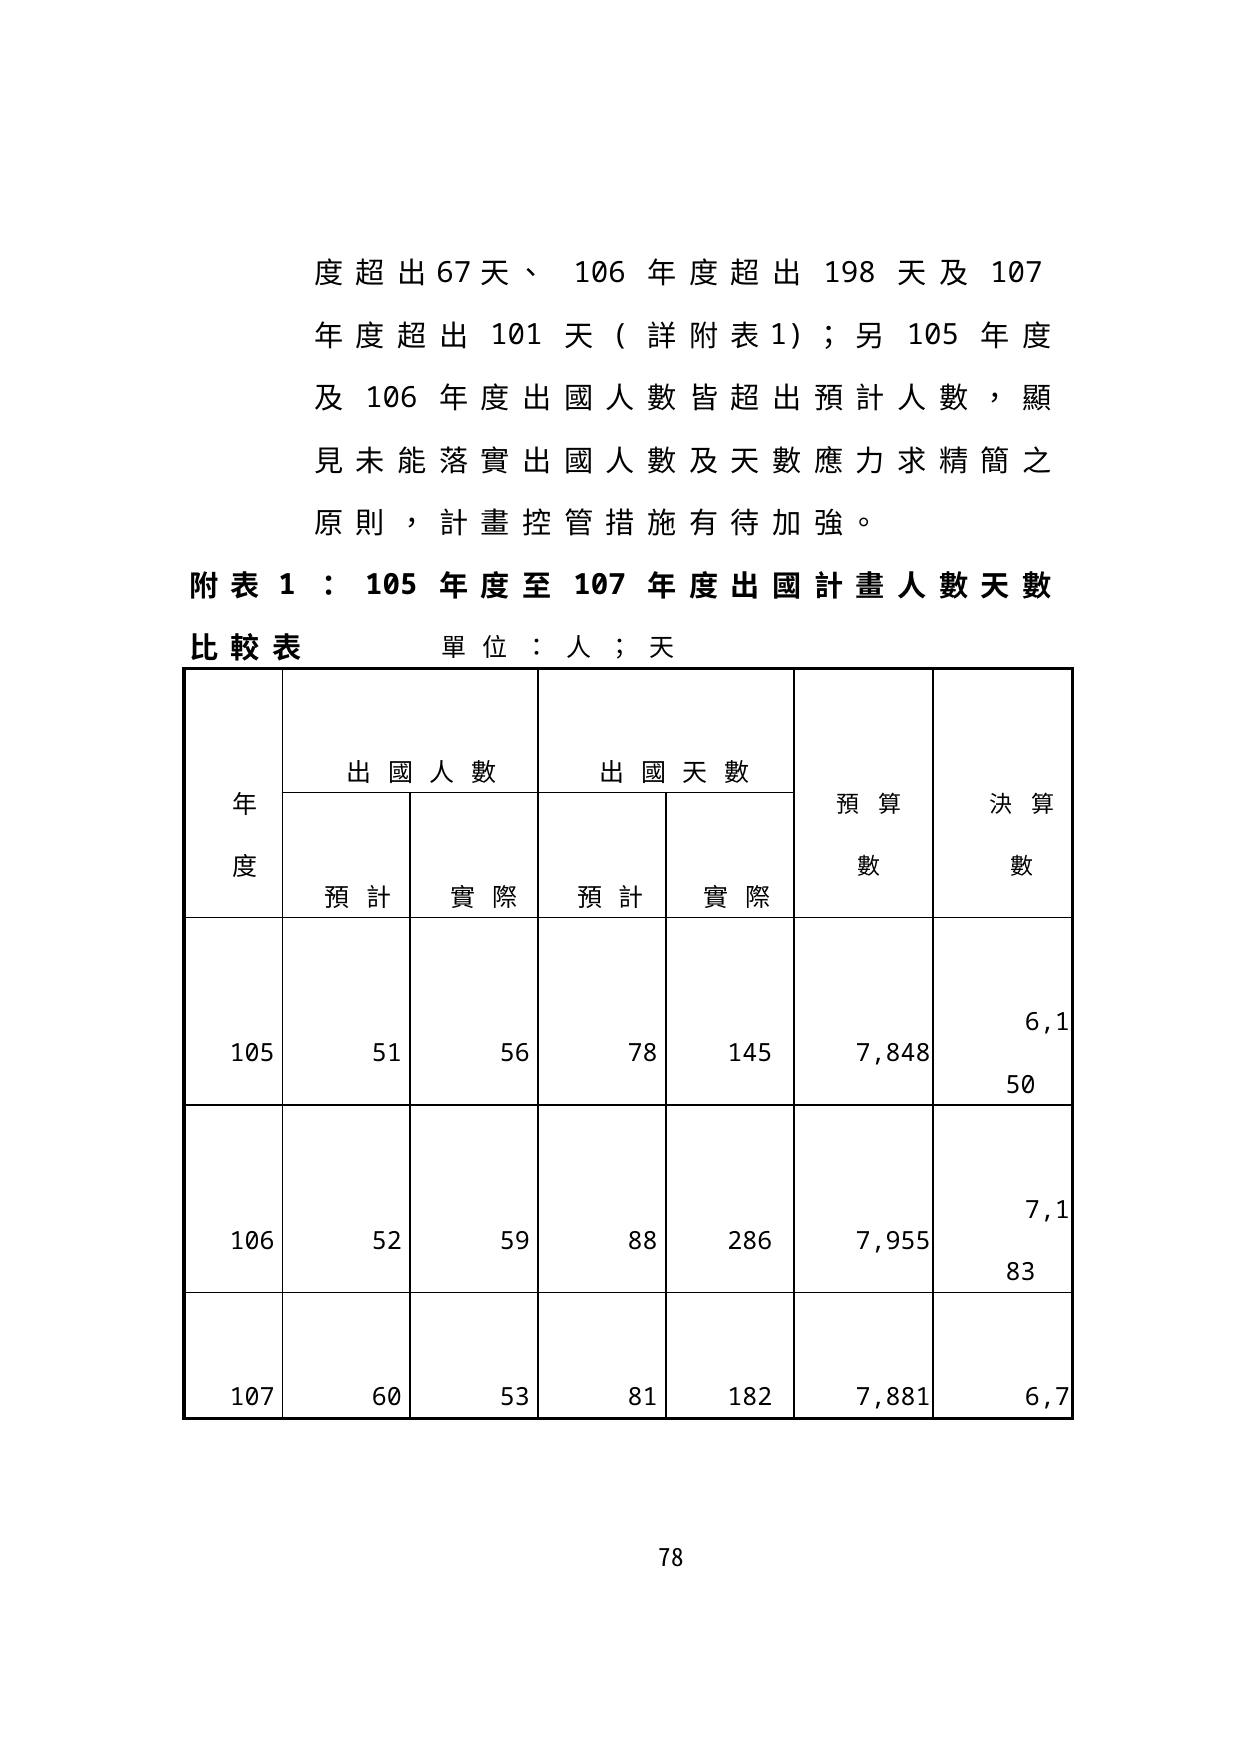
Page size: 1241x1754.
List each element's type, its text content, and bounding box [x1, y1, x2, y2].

table_cell 106 [186, 1106, 282, 1292]
table_header 出國人數 [283, 670, 537, 792]
table_cell 107 [186, 1293, 282, 1417]
table_cell 182 [667, 1293, 793, 1417]
text 度超出67天、106年度超出198天及107年度超出101天(詳附表1)；另105年度及106年度出國人數皆超出預計人數，顯見未能落實出國人數及天數應力求精簡之原則，計畫控管措施有待加強。 [271, 229, 1058, 542]
table_cell 6,150 [934, 918, 1071, 1104]
table_cell 53 [411, 1293, 537, 1417]
table_cell 預計 [539, 793, 665, 917]
table_cell 7,881 [795, 1293, 932, 1417]
table_cell 52 [283, 1106, 409, 1292]
table_cell 實際 [411, 793, 537, 917]
table_cell 59 [411, 1106, 537, 1292]
table_header 年度 [186, 670, 282, 917]
table_cell 7,183 [934, 1106, 1071, 1292]
table_cell 實際 [667, 793, 793, 917]
table_cell 105 [186, 918, 282, 1104]
table_cell 56 [411, 918, 537, 1104]
table_cell 78 [539, 918, 665, 1104]
table_cell 60 [283, 1293, 409, 1417]
table_cell 88 [539, 1106, 665, 1292]
table_cell 7,955 [795, 1106, 932, 1292]
table_cell 51 [283, 918, 409, 1104]
table_header 預算數 [795, 670, 932, 917]
table_cell 7,848 [795, 918, 932, 1104]
table_header 決算數 [934, 670, 1071, 917]
table_cell 286 [667, 1106, 793, 1292]
table_cell 預計 [283, 793, 409, 917]
table_cell 6,7 [934, 1293, 1071, 1417]
table_cell 81 [539, 1293, 665, 1417]
table_cell 145 [667, 918, 793, 1104]
text 附表1：105年度至107年度出國計畫人數天數比較表 單位：人；天 [183, 542, 1058, 667]
table_header 出國天數 [539, 670, 793, 792]
